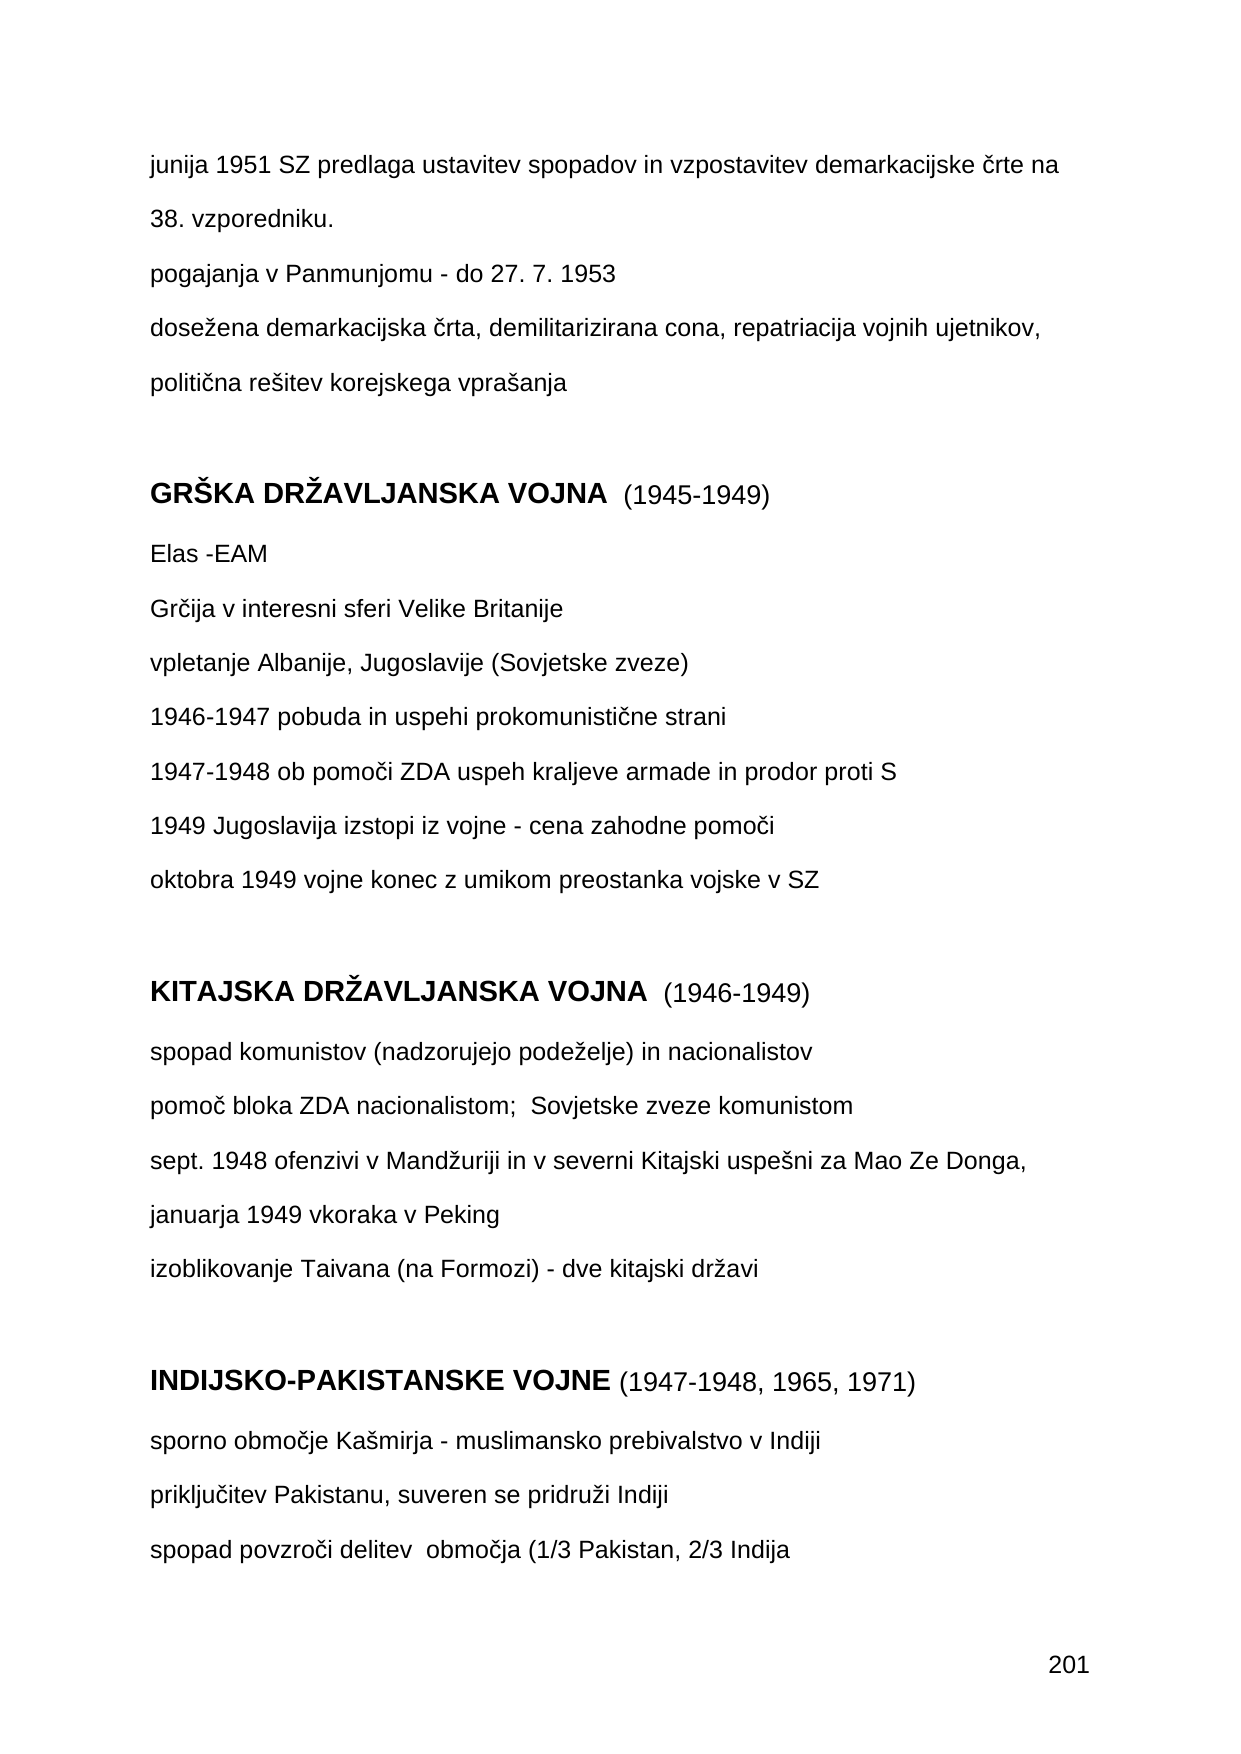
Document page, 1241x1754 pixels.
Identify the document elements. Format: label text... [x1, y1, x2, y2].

text Grčija v interesni sferi Velike Britanije [150, 593, 1090, 630]
text 1946-1947 pobuda in uspehi prokomunistične strani [150, 702, 1090, 738]
text januarja 1949 vkoraka v Peking [150, 1200, 1090, 1236]
text pogajanja v Panmunjomu - do 27. 7. 1953 [150, 259, 1090, 295]
text KITAJSKA DRŽAVLJANSKA VOJNA (1946-1949) [150, 974, 1090, 1016]
text sporno območje Kašmirja - muslimansko prebivalstvo v Indiji [150, 1426, 1090, 1462]
text 1947-1948 ob pomoči ZDA uspeh kraljeve armade in prodor proti S [150, 757, 1090, 793]
text junija 1951 SZ predlaga ustavitev spopadov in vzpostavitev demarkacijske črte na 38. vzporedniku. [150, 150, 1090, 241]
text pomoč bloka ZDA nacionalistom; Sovjetske zveze komunistom [150, 1091, 1090, 1127]
text INDIJSKO-PAKISTANSKE VOJNE (1947-1948, 1965, 1971) [150, 1363, 1090, 1405]
text spopad komunistov (nadzorujejo podeželje) in nacionalistov [150, 1037, 1090, 1073]
text vpletanje Albanije, Jugoslavije (Sovjetske zveze) [150, 648, 1090, 684]
text GRŠKA DRŽAVLJANSKA VOJNA (1945-1949) [150, 476, 1090, 518]
text oktobra 1949 vojne konec z umikom preostanka vojske v SZ [150, 865, 1090, 902]
text sept. 1948 ofenzivi v Mandžuriji in v severni Kitajski uspešni za Mao Ze Donga, [150, 1146, 1090, 1182]
text priključitev Pakistanu, suveren se pridruži Indiji [150, 1480, 1090, 1517]
text 1949 Jugoslavija izstopi iz vojne - cena zahodne pomoči [150, 811, 1090, 847]
text spopad povzroči delitev območja (1/3 Pakistan, 2/3 Indija [150, 1535, 1090, 1571]
text dosežena demarkacijska črta, demilitarizirana cona, repatriacija vojnih ujetnikov, politična rešitev korejskega vprašanja [150, 313, 1090, 404]
text izoblikovanje Taivana (na Formozi) - dve kitajski državi [150, 1254, 1090, 1291]
text Elas -EAM [150, 539, 1090, 575]
